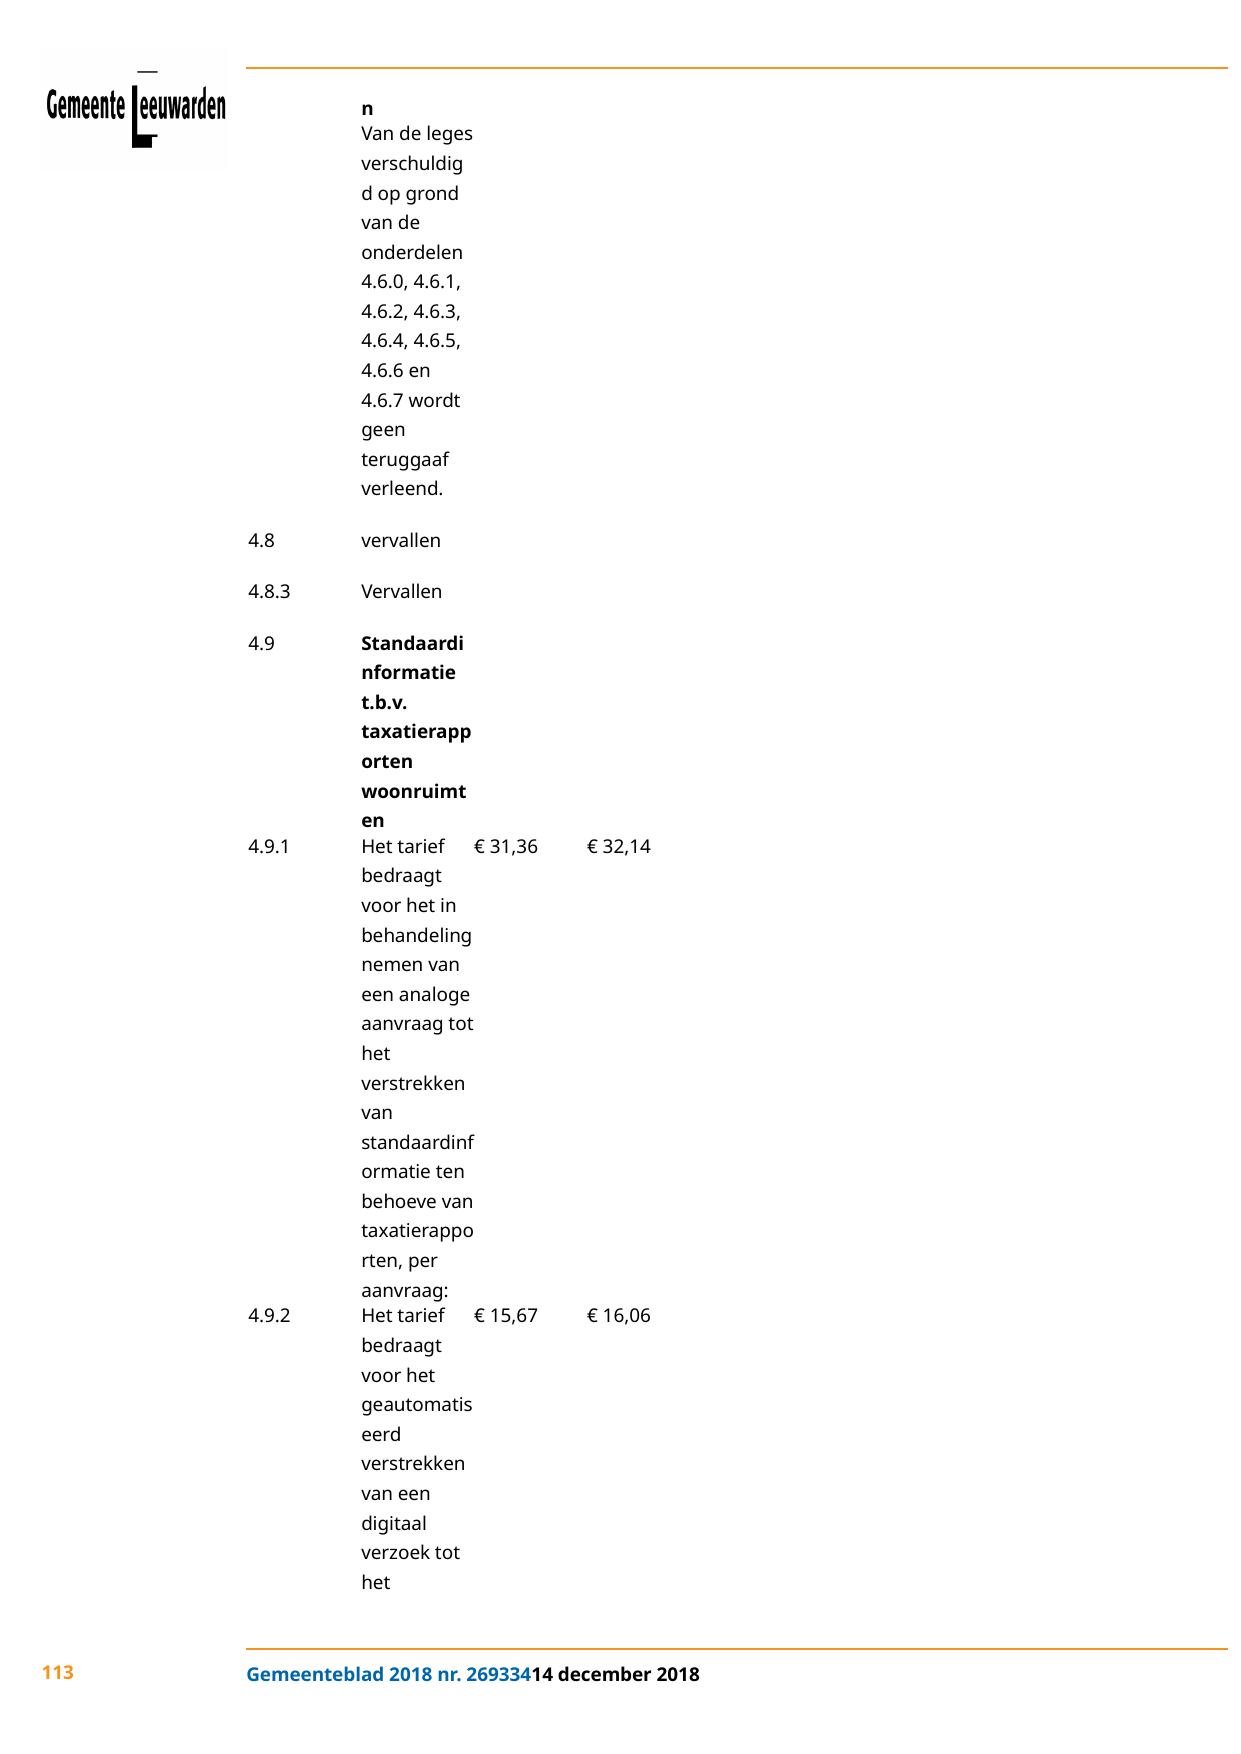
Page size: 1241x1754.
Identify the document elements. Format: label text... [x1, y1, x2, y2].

table_cell [361, 553, 474, 578]
table_cell [474, 579, 587, 604]
table_cell [361, 501, 474, 527]
table_cell [587, 604, 700, 630]
table_cell n [361, 95, 474, 121]
table_cell [587, 527, 700, 553]
table_cell [248, 95, 361, 121]
table_cell € 15,67 [474, 1303, 587, 1594]
table_cell 4.8.3 [248, 579, 361, 604]
table_cell [248, 501, 361, 527]
table_cell [474, 121, 587, 501]
table_cell € 31,36 [474, 833, 587, 1303]
table_cell [474, 630, 587, 833]
table_cell 4.8 [248, 527, 361, 553]
table_cell Standaardinformatie t.b.v. taxatierapporten woonruimten [361, 630, 474, 833]
table_cell [587, 501, 700, 527]
table_cell [474, 604, 587, 630]
table_cell [361, 604, 474, 630]
table_cell € 16,06 [587, 1303, 700, 1594]
table_cell Het tarief bedraagt voor het geautomatiseerd verstrekken van een digitaal verzoek tot het [361, 1303, 474, 1594]
table_cell Vervallen [361, 579, 474, 604]
table_cell vervallen [361, 527, 474, 553]
table_cell [474, 553, 587, 578]
picture [41, 47, 231, 172]
table_cell 4.9.2 [248, 1303, 361, 1594]
table_cell 4.9 [248, 630, 361, 833]
table_cell [587, 121, 700, 501]
table_cell Het tarief bedraagt voor het in behandeling nemen van een analoge aanvraag tot het verstrekken van standaardinformatie ten behoeve van taxatierapporten, per aanvraag: [361, 833, 474, 1303]
table_cell [474, 95, 587, 121]
table_cell [587, 579, 700, 604]
table_cell [248, 553, 361, 578]
table_cell [587, 95, 700, 121]
table_cell [587, 553, 700, 578]
table_cell € 32,14 [587, 833, 700, 1303]
table_cell [248, 604, 361, 630]
table_cell [248, 121, 361, 501]
table_cell Van de leges verschuldigd op grond van de onderdelen 4.6.0, 4.6.1, 4.6.2, 4.6.3, 4.6.4, 4.6.5, 4.6.6 en 4.6.7 wordt geen teruggaaf verleend. [361, 121, 474, 501]
table_cell [474, 527, 587, 553]
table_cell [474, 501, 587, 527]
table_cell 4.9.1 [248, 833, 361, 1303]
table_cell [587, 630, 700, 833]
